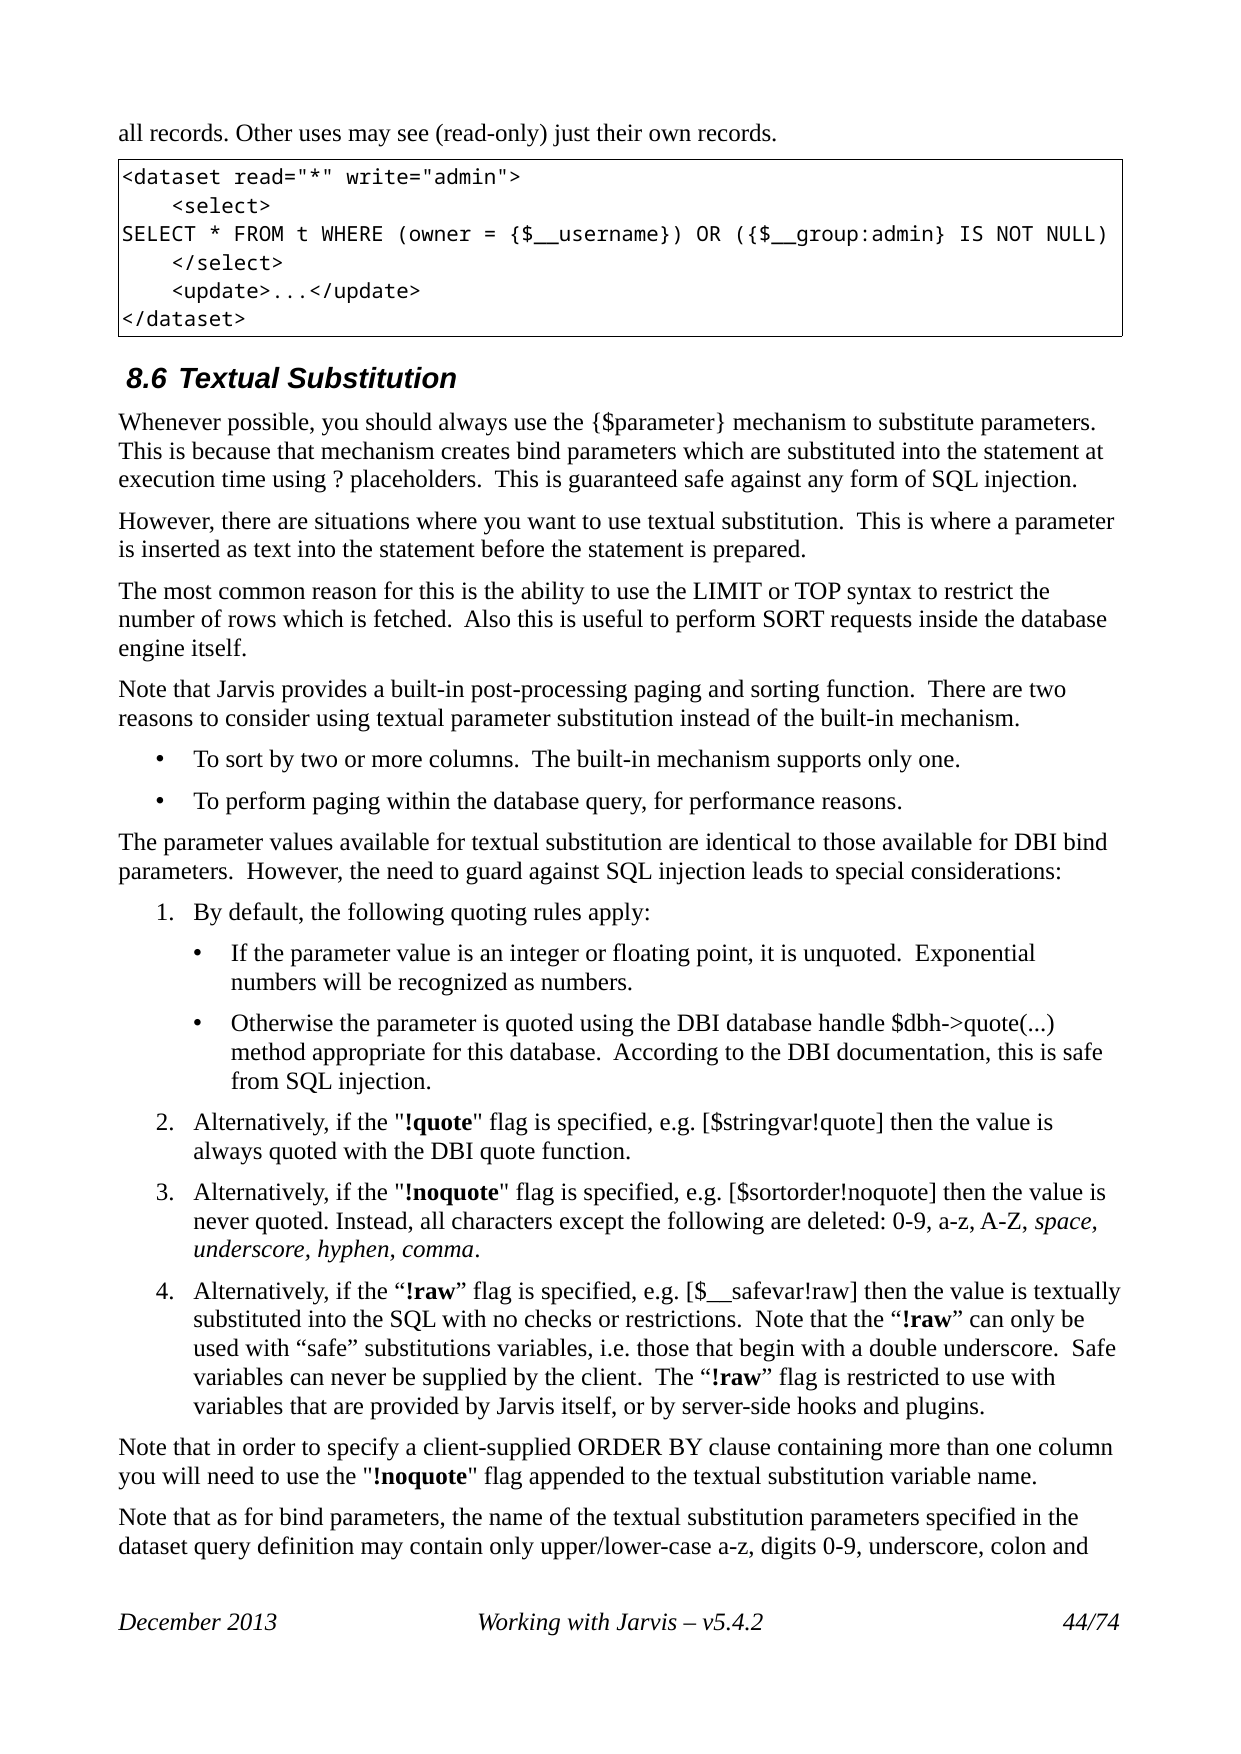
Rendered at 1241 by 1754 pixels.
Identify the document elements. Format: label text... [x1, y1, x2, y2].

subtitle Textual Substitution [118, 361, 1122, 394]
text </dataset> [119, 302, 1122, 336]
text The most common reason for this is the ability to use the LIMIT or TOP syntax to restrict the number of rows which is fetched. Also this is useful to perform SORT requests inside the database engine itself. [118, 576, 1122, 662]
text all records. Other uses may see (read-only) just their own records. [118, 118, 1122, 147]
list To sort by two or more columns. The built-in mechanism supports only one. [156, 744, 1122, 773]
text Whenever possible, you should always use the {$parameter} mechanism to substitute parameters. This is because that mechanism creates bind parameters which are substituted into the statement at execution time using ? placeholders. This is guaranteed safe against any form of SQL injection. [118, 407, 1122, 493]
list Otherwise the parameter is quoted using the DBI database handle $dbh->quote(...) method appropriate for this database. According to the DBI documentation, this is safe from SQL injection. [193, 1008, 1122, 1094]
text SELECT * FROM t WHERE (owner = {$__username}) OR ({$__group:admin} IS NOT NULL) [119, 216, 1122, 245]
text The parameter values available for textual substitution are identical to those available for DBI bind parameters. However, the need to guard against SQL injection leads to special considerations: [118, 827, 1122, 884]
text However, there are situations where you want to use textual substitution. This is where a parameter is inserted as text into the statement before the statement is prepared. [118, 506, 1122, 563]
text </select> [119, 245, 1122, 273]
text <dataset read="*" write="admin"> [119, 160, 1122, 188]
text Note that as for bind parameters, the name of the textual substitution parameters specified in the dataset query definition may contain only upper/lower-case a-z, digits 0-9, underscore, colon and [118, 1502, 1122, 1559]
list Alternatively, if the "!quote" flag is specified, e.g. [$stringvar!quote] then the value is always quoted with the DBI quote function. [156, 1107, 1122, 1164]
list Alternatively, if the "!noquote" flag is specified, e.g. [$sortorder!noquote] then the value is never quoted. Instead, all characters except the following are deleted: 0-9, a-z, A-Z, space, underscore, hyphen, comma. [156, 1177, 1122, 1263]
list To perform paging within the database query, for performance reasons. [156, 786, 1122, 814]
list By default, the following quoting rules apply: [156, 897, 1122, 926]
text <select> [119, 188, 1122, 216]
text <update>...</update> [119, 273, 1122, 302]
text Note that Jarvis provides a built-in post-processing paging and sorting function. There are two reasons to consider using textual parameter substitution instead of the built-in mechanism. [118, 674, 1122, 732]
text Note that in order to specify a client-supplied ORDER BY clause containing more than one column you will need to use the "!noquote" flag appended to the textual substitution variable name. [118, 1432, 1122, 1489]
list If the parameter value is an integer or floating point, it is unquoted. Exponential numbers will be recognized as numbers. [193, 938, 1122, 996]
list Alternatively, if the “!raw” flag is specified, e.g. [$__safevar!raw] then the value is textually substituted into the SQL with no checks or restrictions. Note that the “!raw” can only be used with “safe” substitutions variables, i.e. those that begin with a double underscore. Safe variables can never be supplied by the client. The “!raw” flag is restricted to use with variables that are provided by Jarvis itself, or by server-side hooks and plugins. [156, 1276, 1122, 1419]
